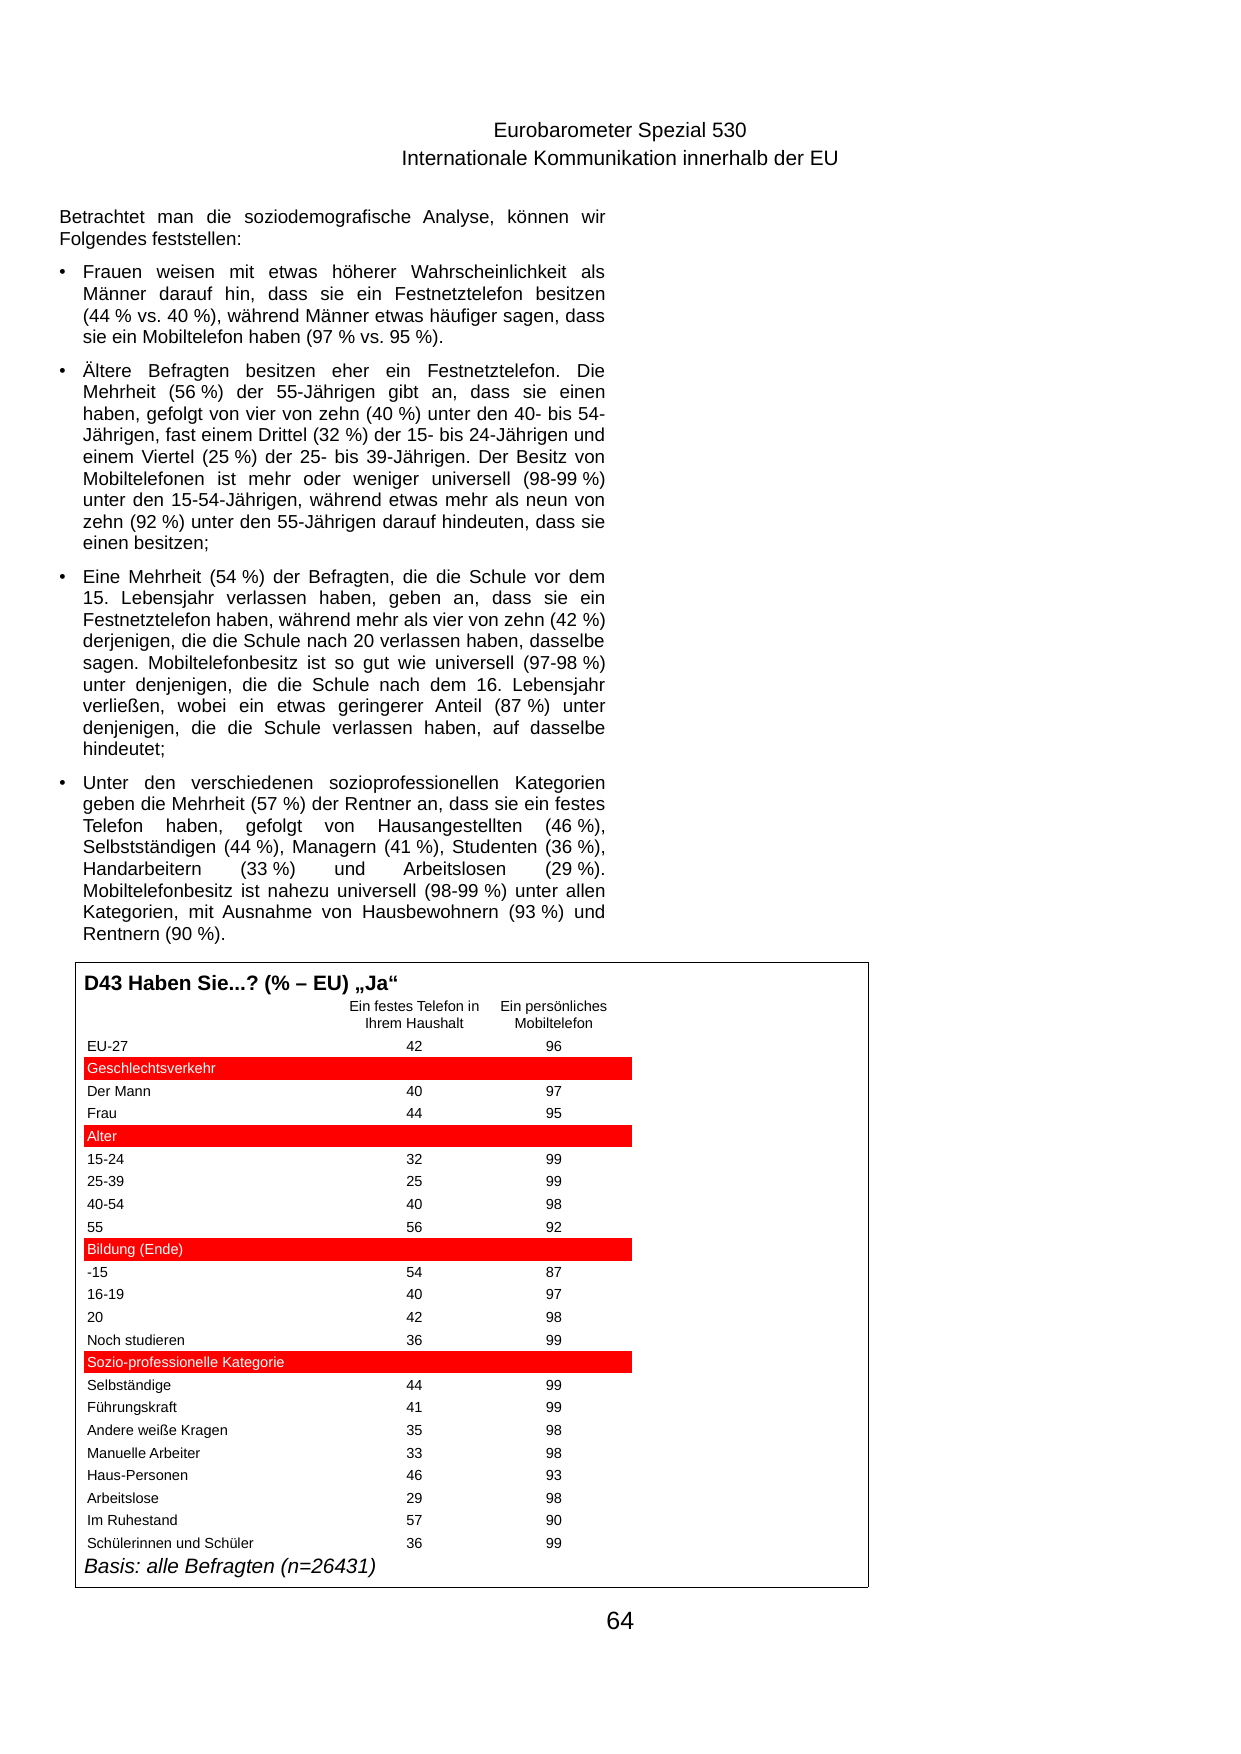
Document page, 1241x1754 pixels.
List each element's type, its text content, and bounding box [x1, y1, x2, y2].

table_cell [623, 1487, 632, 1509]
table_cell 99 [484, 1396, 623, 1419]
list [76, 963, 868, 1587]
table_cell Bildung (Ende) [84, 1238, 632, 1261]
table_cell 98 [484, 1441, 623, 1464]
table_cell [623, 1441, 632, 1464]
table_cell 98 [484, 1419, 623, 1441]
table_cell [623, 1306, 632, 1328]
list Ältere Befragten besitzen eher ein Festnetztelefon. Die Mehrheit (56 %) der 55-Jährigen gibt an, dass sie einen haben, gefolgt von vier von zehn (40 %) unter den 40- bis 54-Jährigen, fast einem Drittel (32 %) der 15- bis 24-Jährigen und einem Viertel (25 %) der 25- bis 39-Jährigen. Der Besitz von Mobiltelefonen ist mehr oder weniger universell (98-99 %) unter den 15-54-Jährigen, während etwas mehr als neun von zehn (92 %) unter den 55-Jährigen darauf hindeuten, dass sie einen besitzen; [59, 359, 605, 554]
table_cell 36 [344, 1328, 484, 1351]
table_cell Sozio-professionelle Kategorie [84, 1351, 632, 1373]
table_cell 15-24 [84, 1148, 344, 1170]
table_cell 96 [484, 1035, 623, 1057]
table_cell 90 [484, 1509, 623, 1532]
table_cell Manuelle Arbeiter [84, 1441, 344, 1464]
table_cell [623, 1193, 632, 1215]
table_cell Noch studieren [84, 1328, 344, 1351]
table_cell [623, 1396, 632, 1419]
table_cell 29 [344, 1487, 484, 1509]
table_header Ein festes Telefon in Ihrem Haushalt [344, 995, 484, 1034]
table_cell Selbständige [84, 1374, 344, 1396]
table_cell [623, 1328, 632, 1351]
table_cell 99 [484, 1328, 623, 1351]
table_cell [623, 1170, 632, 1193]
table_cell Haus-Personen [84, 1464, 344, 1487]
table_cell 40-54 [84, 1193, 344, 1215]
table_cell 54 [344, 1261, 484, 1283]
table_cell 25-39 [84, 1170, 344, 1193]
table_cell 42 [344, 1306, 484, 1328]
table_cell Führungskraft [84, 1396, 344, 1419]
table_cell 99 [484, 1170, 623, 1193]
list D43 Haben Sie...? (% – EU) „Ja“ [84, 971, 859, 995]
table_cell [623, 1532, 632, 1554]
table_cell [623, 1261, 632, 1283]
table_cell [623, 1419, 632, 1441]
table_cell 99 [484, 1532, 623, 1554]
table_header [623, 995, 632, 1034]
table_cell 33 [344, 1441, 484, 1464]
table_cell 40 [344, 1080, 484, 1102]
table_cell 92 [484, 1215, 623, 1238]
table_cell 41 [344, 1396, 484, 1419]
list Eine Mehrheit (54 %) der Befragten, die die Schule vor dem 15. Lebensjahr verlassen haben, geben an, dass sie ein Festnetztelefon haben, während mehr als vier von zehn (42 %) derjenigen, die die Schule nach 20 verlassen haben, dasselbe sagen. Mobiltelefonbesitz ist so gut wie universell (97-98 %) unter denjenigen, die die Schule nach dem 16. Lebensjahr verließen, wobei ein etwas geringerer Anteil (87 %) unter denjenigen, die die Schule verlassen haben, auf dasselbe hindeutet; [59, 566, 605, 760]
list Unter den verschiedenen sozioprofessionellen Kategorien geben die Mehrheit (57 %) der Rentner an, dass sie ein festes Telefon haben, gefolgt von Hausangestellten (46 %), Selbstständigen (44 %), Managern (41 %), Studenten (36 %), Handarbeitern (33 %) und Arbeitslosen (29 %). Mobiltelefonbesitz ist nahezu universell (98-99 %) unter allen Kategorien, mit Ausnahme von Hausbewohnern (93 %) und Rentnern (90 %). [59, 772, 605, 944]
table_cell Schülerinnen und Schüler [84, 1532, 344, 1554]
table_cell -15 [84, 1261, 344, 1283]
table_cell 98 [484, 1193, 623, 1215]
table_cell Arbeitslose [84, 1487, 344, 1509]
table_cell 20 [84, 1306, 344, 1328]
table_cell Frau [84, 1102, 344, 1125]
table_cell 40 [344, 1193, 484, 1215]
table_cell [623, 1035, 632, 1057]
table_cell 99 [484, 1148, 623, 1170]
table_header Ein persönliches Mobiltelefon [484, 995, 623, 1034]
table_cell 97 [484, 1283, 623, 1306]
table_cell [623, 1215, 632, 1238]
table_cell [623, 1102, 632, 1125]
table_cell [623, 1464, 632, 1487]
table_cell 98 [484, 1487, 623, 1509]
table_cell 57 [344, 1509, 484, 1532]
table_cell 55 [84, 1215, 344, 1238]
table_cell [623, 1374, 632, 1396]
table_header [84, 995, 344, 1034]
table_cell 99 [484, 1374, 623, 1396]
table_cell 35 [344, 1419, 484, 1441]
list Basis: alle Befragten (n=26431) [84, 1554, 859, 1578]
table_cell 56 [344, 1215, 484, 1238]
table_cell [623, 1080, 632, 1102]
table_cell 98 [484, 1306, 623, 1328]
text Betrachtet man die soziodemografische Analyse, können wir Folgendes feststellen: [59, 206, 605, 249]
table_cell 44 [344, 1374, 484, 1396]
table_cell 42 [344, 1035, 484, 1057]
table_cell Im Ruhestand [84, 1509, 344, 1532]
table_cell [623, 1148, 632, 1170]
table_cell 25 [344, 1170, 484, 1193]
table_cell 46 [344, 1464, 484, 1487]
table_cell Der Mann [84, 1080, 344, 1102]
table_cell EU-27 [84, 1035, 344, 1057]
table_cell 36 [344, 1532, 484, 1554]
table_cell [623, 1283, 632, 1306]
table_cell 32 [344, 1148, 484, 1170]
table_cell 93 [484, 1464, 623, 1487]
table_cell Alter [84, 1125, 632, 1147]
table_cell 40 [344, 1283, 484, 1306]
table_cell [623, 1509, 632, 1532]
table_cell 44 [344, 1102, 484, 1125]
table_cell Andere weiße Kragen [84, 1419, 344, 1441]
table_cell Geschlechtsverkehr [84, 1057, 632, 1080]
table_cell 87 [484, 1261, 623, 1283]
table_cell 16-19 [84, 1283, 344, 1306]
list Frauen weisen mit etwas höherer Wahrscheinlichkeit als Männer darauf hin, dass sie ein Festnetztelefon besitzen (44 % vs. 40 %), während Männer etwas häufiger sagen, dass sie ein Mobiltelefon haben (97 % vs. 95 %). [59, 261, 605, 348]
table_cell 95 [484, 1102, 623, 1125]
table_cell 97 [484, 1080, 623, 1102]
